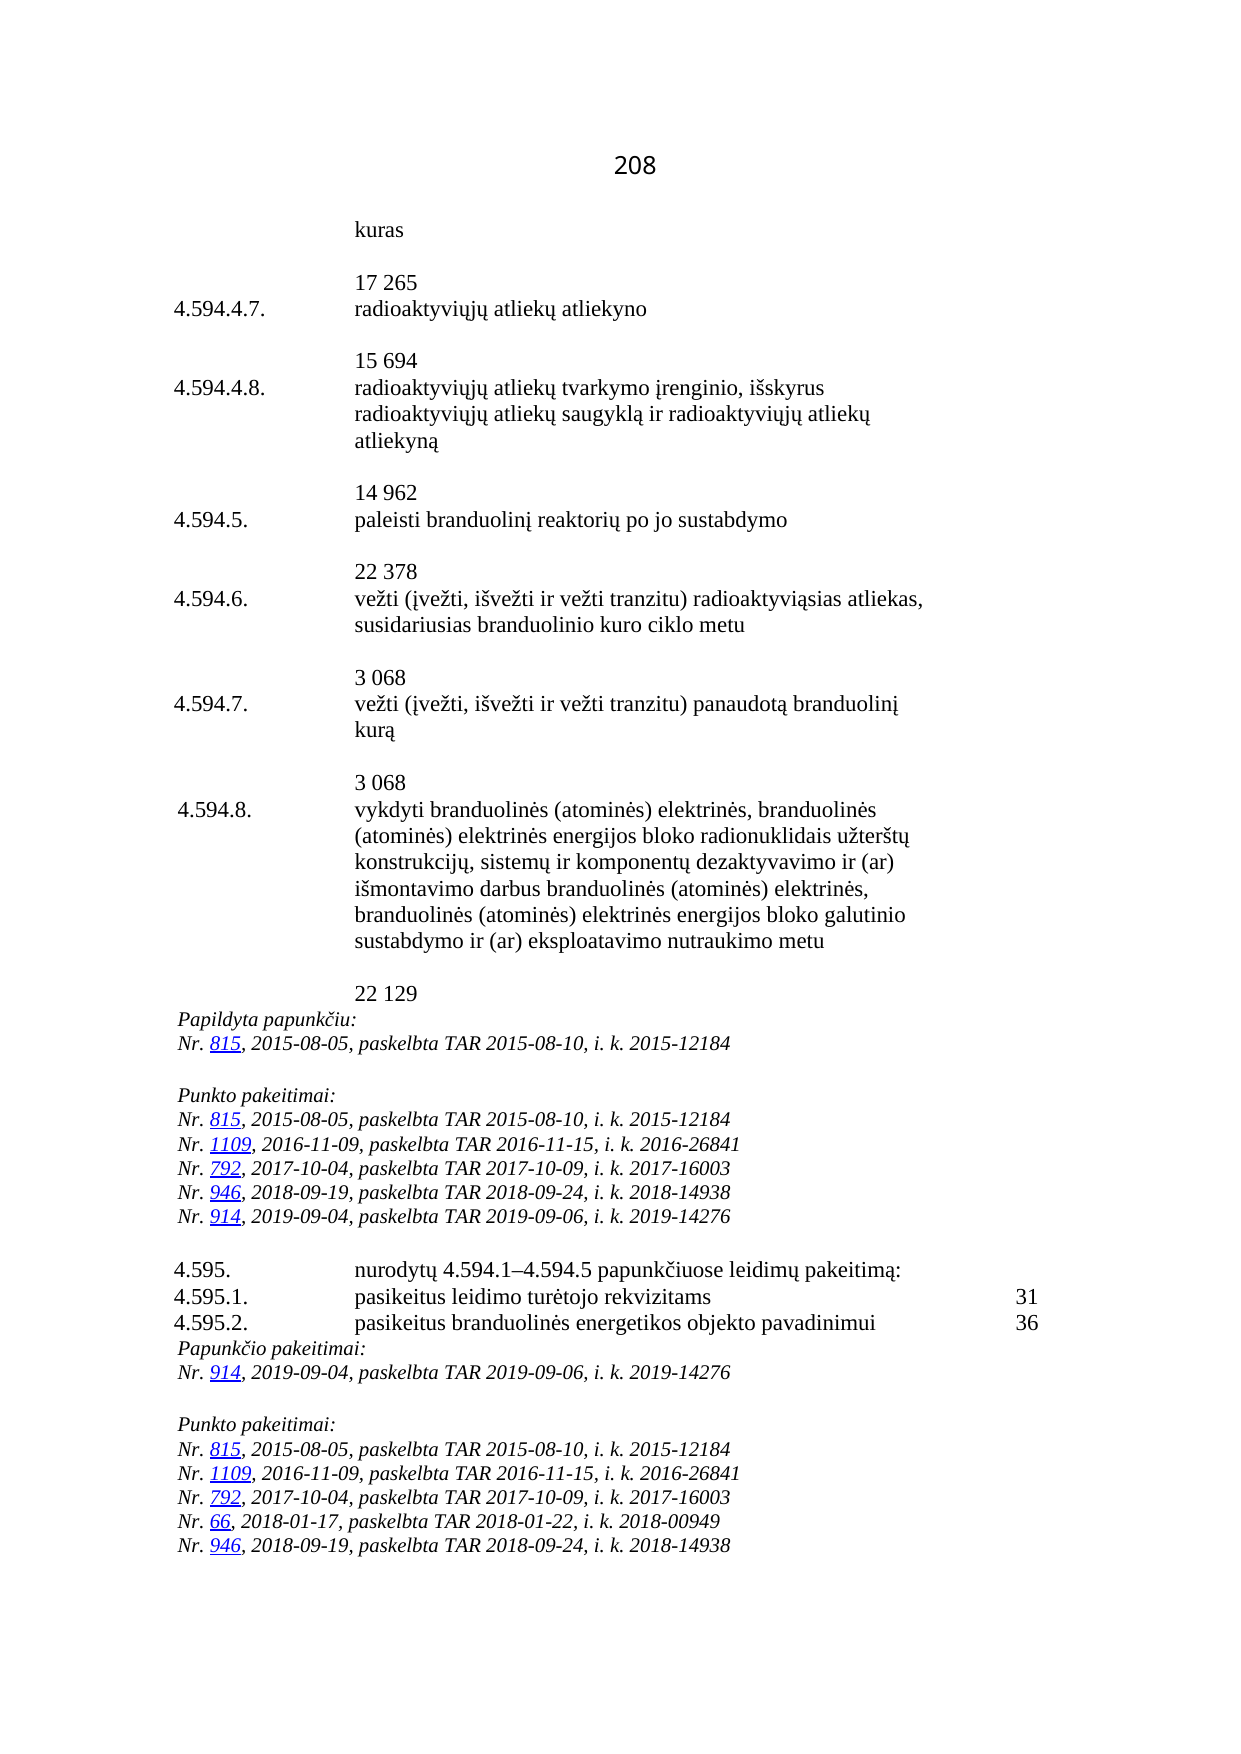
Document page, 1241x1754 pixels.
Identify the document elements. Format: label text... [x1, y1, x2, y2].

text Papildyta papunkčiu: [177, 1006, 1093, 1031]
text Punkto pakeitimai: [177, 1412, 1093, 1436]
text Papunkčio pakeitimai: [177, 1336, 1093, 1359]
text 4.594.4.8. radioaktyviųjų atliekų tvarkymo įrenginio, išskyrus radioaktyviųjų atliekų saugyklą ir radioaktyviųjų atliekų atliekyną 14 962 [174, 374, 945, 506]
text 4.594.6. vežti (įvežti, išvežti ir vežti tranzitu) radioaktyviąsias atliekas, susidariusias branduolinio kuro ciklo metu 3 068 [174, 585, 945, 690]
text 4.594.8. vykdyti branduolinės (atominės) elektrinės, branduolinės (atominės) elektrinės energijos bloko radionuklidais užterštų konstrukcijų, sistemų ir komponentų dezaktyvavimo ir (ar) išmontavimo darbus branduolinės (atominės) elektrinės, branduolinės (atominės) elektrinės energijos bloko galutinio sustabdymo ir (ar) eksploatavimo nutraukimo metu 22 129 [177, 796, 916, 1006]
text Nr. 815, 2015-08-05, paskelbta TAR 2015-08-10, i. k. 2015-12184 [177, 1107, 1093, 1131]
text 4.594.4.7. radioaktyviųjų atliekų atliekyno 15 694 [174, 295, 945, 374]
text Nr. 66, 2018-01-17, paskelbta TAR 2018-01-22, i. k. 2018-00949 [177, 1509, 1093, 1533]
text 4.595.1. pasikeitus leidimo turėtojo rekvizitams 31 [174, 1283, 1093, 1309]
text 4.595.2. pasikeitus branduolinės energetikos objekto pavadinimui 36 [174, 1309, 1093, 1336]
text Nr. 946, 2018-09-19, paskelbta TAR 2018-09-24, i. k. 2018-14938 [177, 1179, 1093, 1204]
text Nr. 1109, 2016-11-09, paskelbta TAR 2016-11-15, i. k. 2016-26841 [177, 1131, 1093, 1156]
text Nr. 792, 2017-10-04, paskelbta TAR 2017-10-09, i. k. 2017-16003 [177, 1156, 1093, 1179]
text Nr. 914, 2019-09-04, paskelbta TAR 2019-09-06, i. k. 2019-14276 [177, 1359, 1093, 1384]
text Nr. 1109, 2016-11-09, paskelbta TAR 2016-11-15, i. k. 2016-26841 [177, 1461, 1093, 1484]
text Nr. 792, 2017-10-04, paskelbta TAR 2017-10-09, i. k. 2017-16003 [177, 1484, 1093, 1509]
text 4.594.5. paleisti branduolinį reaktorių po jo sustabdymo 22 378 [174, 506, 945, 585]
text Nr. 815, 2015-08-05, paskelbta TAR 2015-08-10, i. k. 2015-12184 [177, 1031, 1093, 1054]
text Nr. 946, 2018-09-19, paskelbta TAR 2018-09-24, i. k. 2018-14938 [177, 1533, 1093, 1557]
text 4.594.7. vežti (įvežti, išvežti ir vežti tranzitu) panaudotą branduolinį kurą 3 068 [174, 690, 945, 796]
text Punkto pakeitimai: [177, 1083, 1093, 1107]
text kuras 17 265 [174, 216, 945, 295]
text Nr. 914, 2019-09-04, paskelbta TAR 2019-09-06, i. k. 2019-14276 [177, 1204, 1093, 1228]
text 4.595. nurodytų 4.594.1–4.594.5 papunkčiuose leidimų pakeitimą: [174, 1256, 1093, 1283]
text Nr. 815, 2015-08-05, paskelbta TAR 2015-08-10, i. k. 2015-12184 [177, 1436, 1093, 1461]
